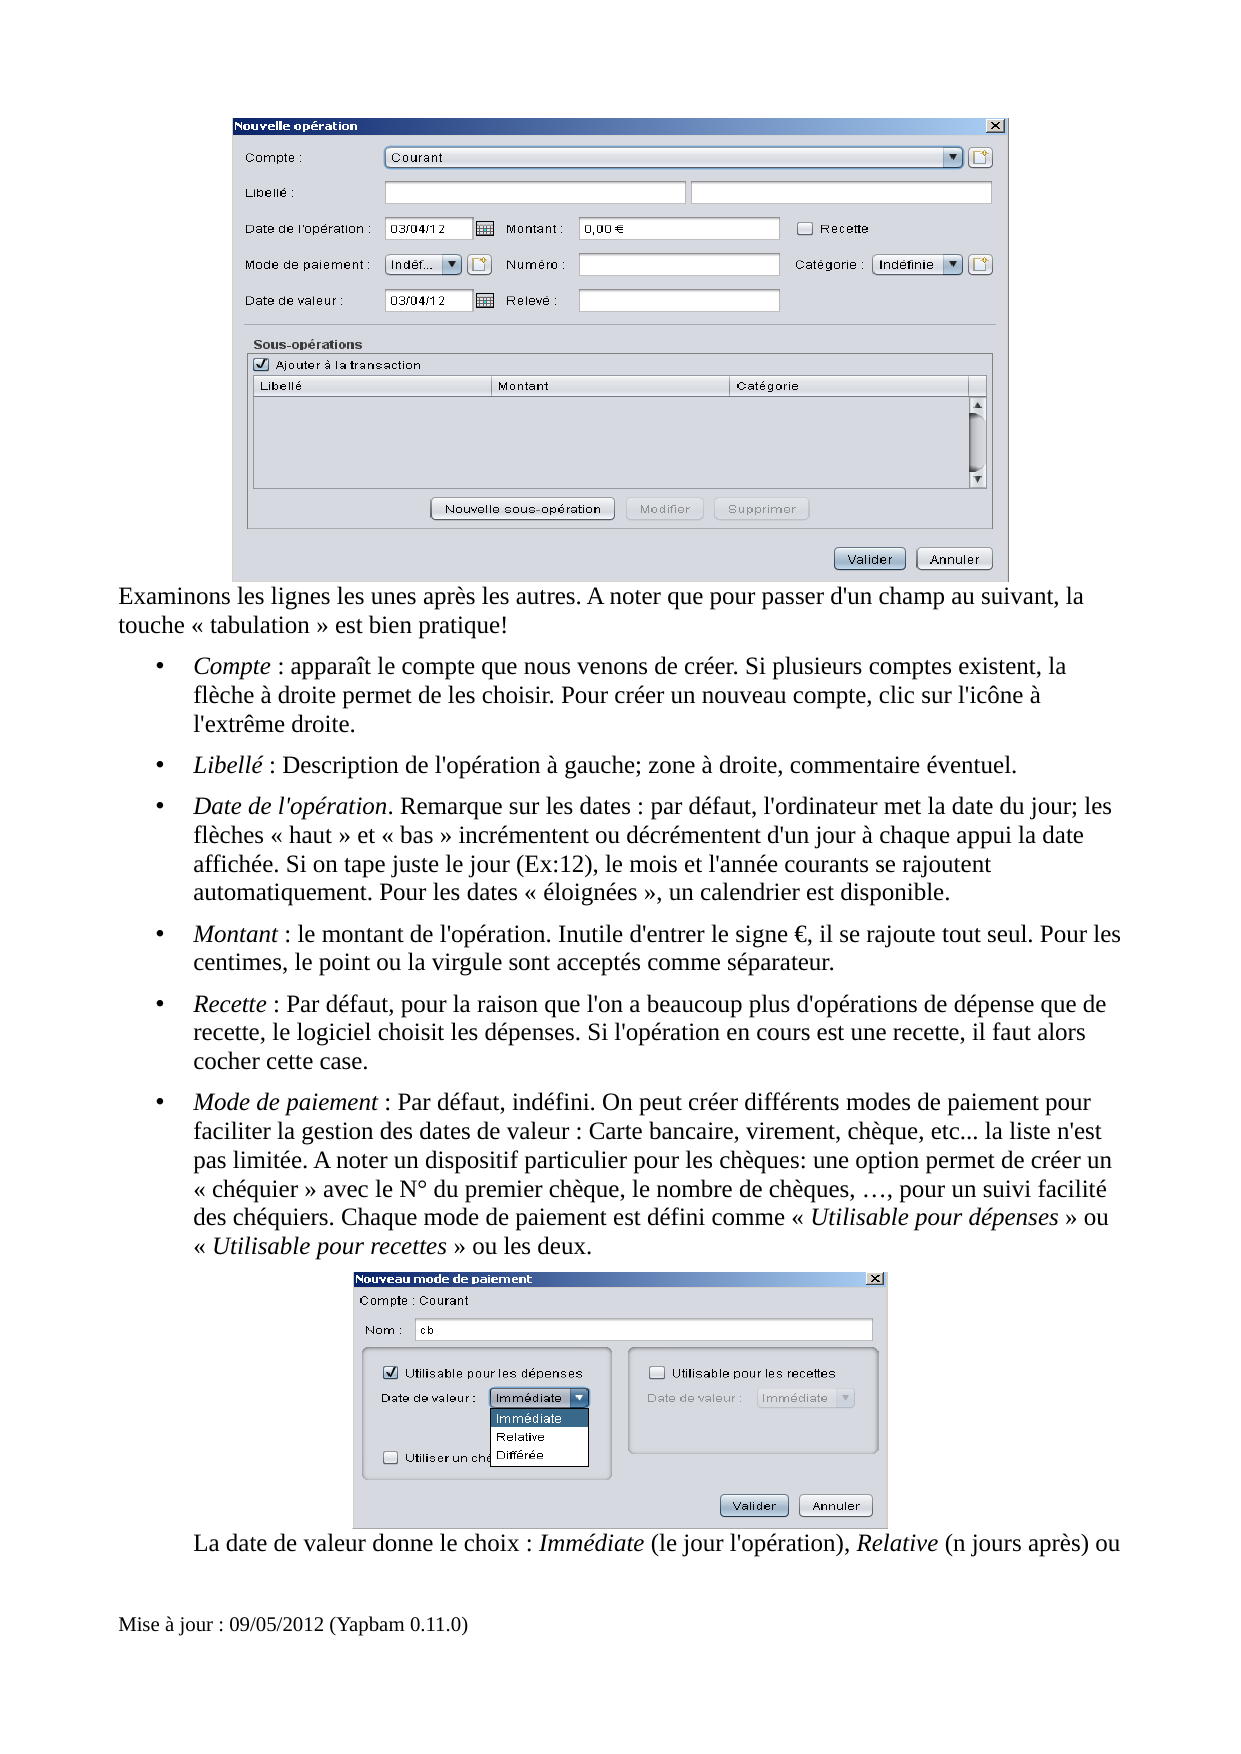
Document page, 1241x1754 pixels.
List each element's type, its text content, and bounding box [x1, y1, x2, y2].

list Mode de paiement : Par défaut, indéfini. On peut créer différents modes de paiement pour faciliter la gestion des dates de valeur : Carte bancaire, virement, chèque, etc... la liste n'est pas limitée. A noter un dispositif particulier pour les chèques: une option permet de créer un « chéquier » avec le N° du premier chèque, le nombre de chèques, …, pour un suivi facilité des chéquiers. Chaque mode de paiement est défini comme « Utilisable pour dépenses » ou « Utilisable pour recettes » ou les deux. [156, 1087, 1122, 1260]
picture [352, 1272, 888, 1529]
list Libellé : Description de l'opération à gauche; zone à droite, commentaire éventuel. [156, 750, 1122, 779]
list Compte : apparaît le compte que nous venons de créer. Si plusieurs comptes existent, la flèche à droite permet de les choisir. Pour créer un nouveau compte, clic sur l'icône à l'extrême droite. [156, 651, 1122, 737]
list Date de l'opération. Remarque sur les dates : par défaut, l'ordinateur met la date du jour; les flèches « haut » et « bas » incrémentent ou décrémentent d'un jour à chaque appui la date affichée. Si on tape juste le jour (Ex:12), le mois et l'année courants se rajoutent automatiquement. Pour les dates « éloignées », un calendrier est disponible. [156, 791, 1122, 906]
list Recette : Par défaut, pour la raison que l'on a beaucoup plus d'opérations de dépense que de recette, le logiciel choisit les dépenses. Si l'opération en cours est une recette, il faut alors cocher cette case. [156, 989, 1122, 1075]
picture [231, 118, 1009, 582]
list La date de valeur donne le choix : Immédiate (le jour l'opération), Relative (n jours après) ou [156, 1272, 1122, 1557]
text Examinons les lignes les unes après les autres. A noter que pour passer d'un champ au suivant, la touche « tabulation » est bien pratique! [118, 582, 1122, 639]
list Montant : le montant de l'opération. Inutile d'entrer le signe €, il se rajoute tout seul. Pour les centimes, le point ou la virgule sont acceptés comme séparateur. [156, 919, 1122, 976]
